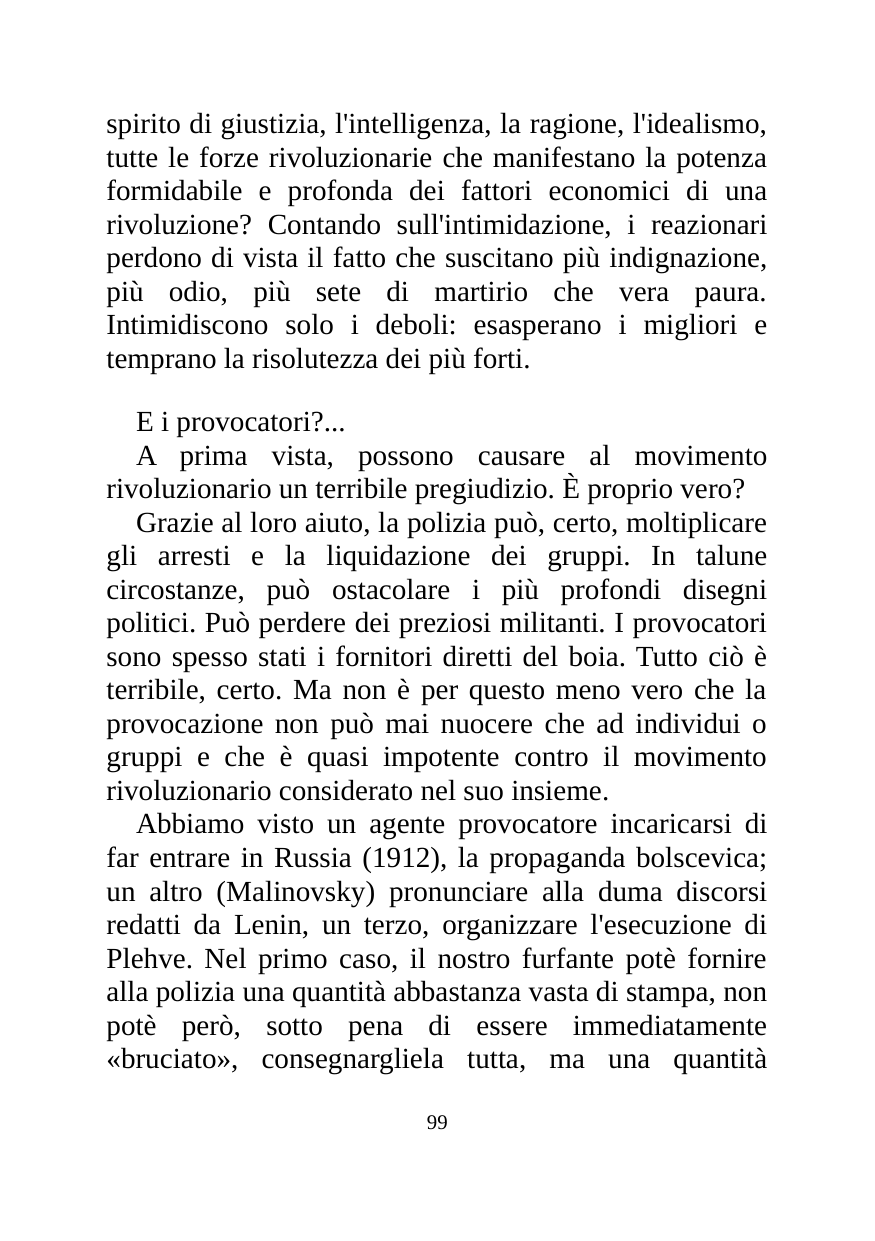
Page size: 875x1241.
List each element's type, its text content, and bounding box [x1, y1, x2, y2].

text E i provocatori?... [106, 404, 768, 438]
text Abbiamo visto un agente provocatore incaricarsi di far entrare in Russia (1912), la propaganda bolscevica; un altro (Malinovsky) pronunciare alla duma discorsi redatti da Lenin, un terzo, organizzare l'esecuzione di Plehve. Nel primo caso, il nostro furfante potè fornire alla polizia una quantità abbastanza vasta di stampa, non potè però, sotto pena di essere immediatamente «bruciato», consegnargliela tutta, ma una quantità [106, 807, 768, 1075]
text Grazie al loro aiuto, la polizia può, certo, moltiplicare gli arresti e la liquidazione dei gruppi. In talune circostanze, può ostacolare i più profondi disegni politici. Può perdere dei preziosi militanti. I provocatori sono spesso stati i fornitori diretti del boia. Tutto ciò è terribile, certo. Ma non è per questo meno vero che la provocazione non può mai nuocere che ad individui o gruppi e che è quasi impotente contro il movimento rivoluzionario considerato nel suo insieme. [106, 505, 768, 807]
text A prima vista, possono causare al movimento rivoluzionario un terribile pregiudizio. È proprio vero? [106, 438, 768, 505]
text spirito di giustizia, l'intelligenza, la ragione, l'idealismo, tutte le forze rivoluzionarie che manifestano la potenza formidabile e profonda dei fattori economici di una rivoluzione? Contando sull'intimidazione, i reazionari perdono di vista il fatto che suscitano più indignazione, più odio, più sete di martirio che vera paura. Intimidiscono solo i deboli: esasperano i migliori e temprano la risolutezza dei più forti. [106, 106, 768, 374]
